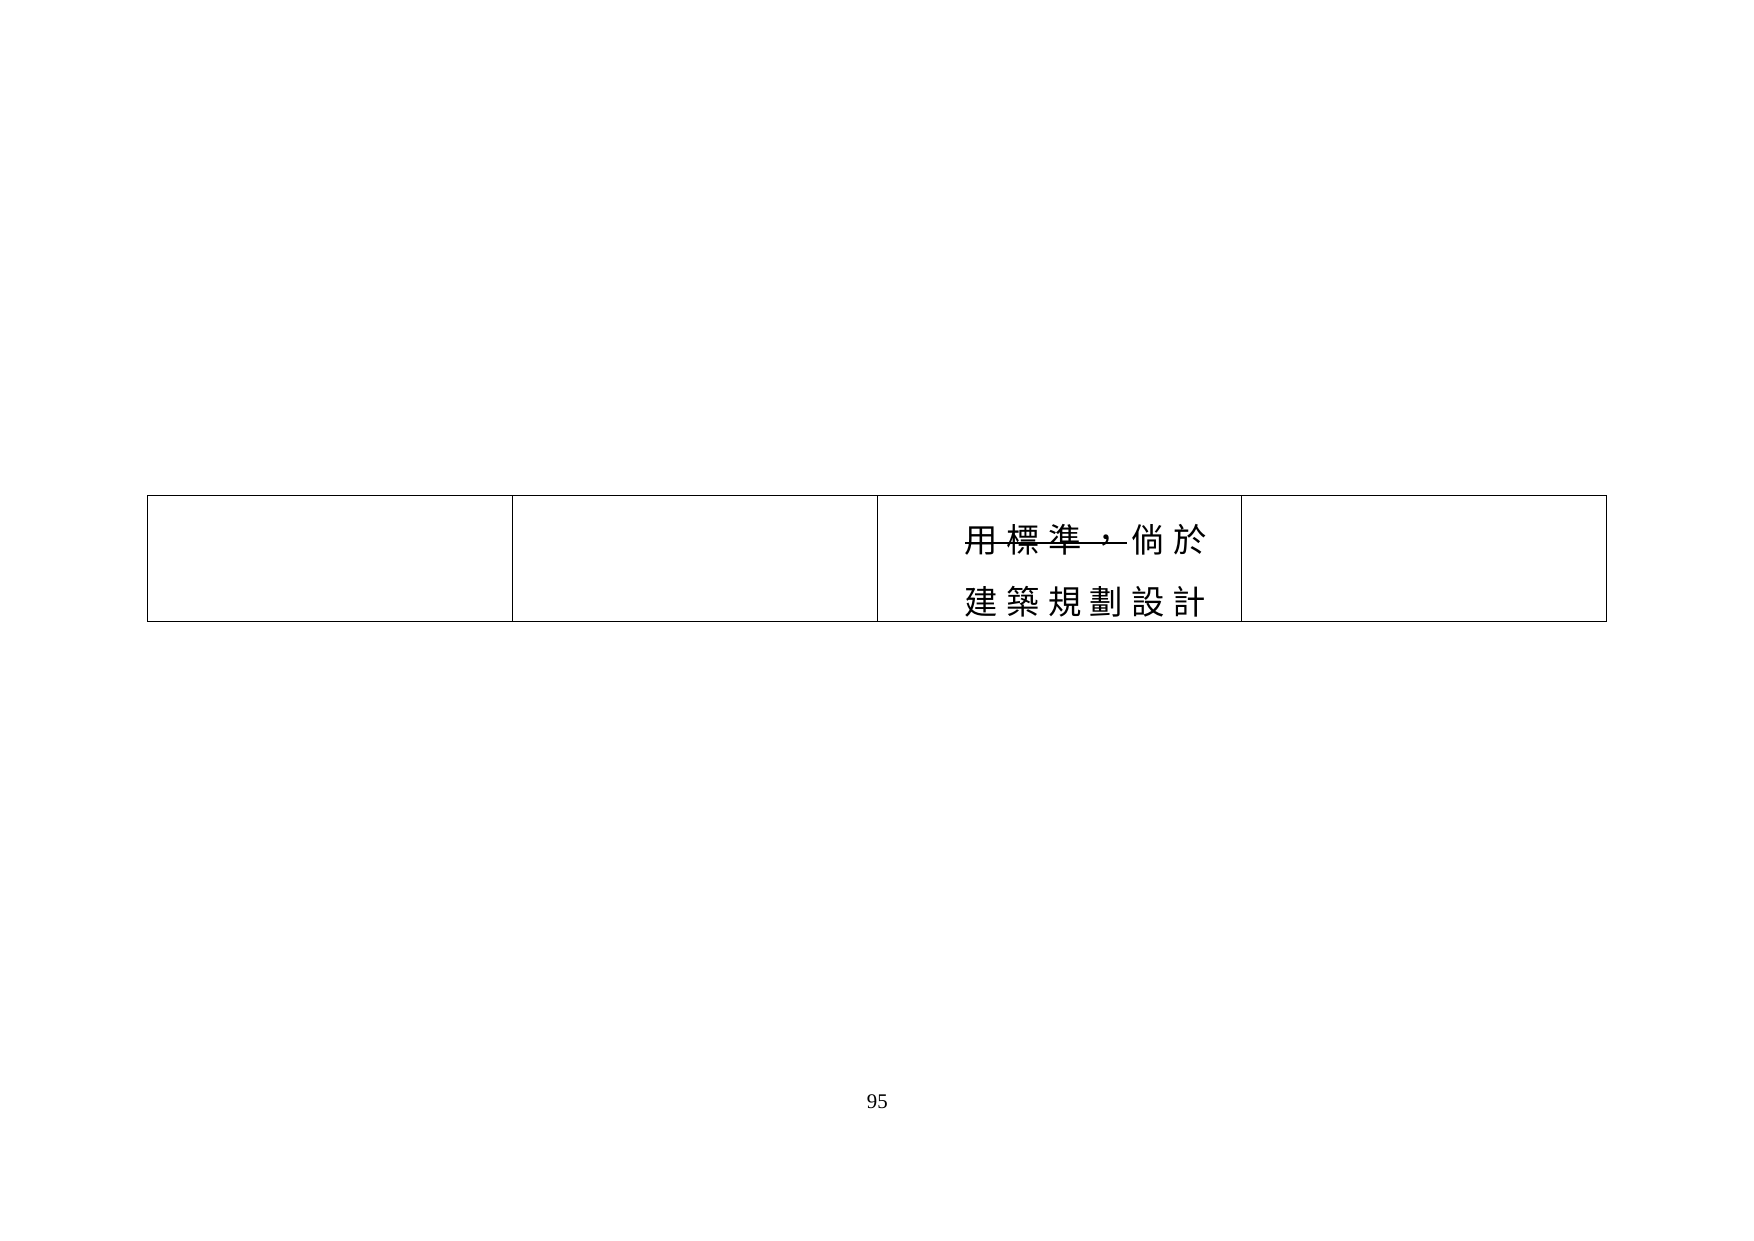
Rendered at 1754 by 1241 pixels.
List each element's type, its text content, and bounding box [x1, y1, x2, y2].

table_cell [513, 496, 877, 621]
table_cell [148, 496, 512, 621]
table_cell [1242, 496, 1606, 621]
table_cell 用標準，倘於建築規劃設計 [878, 496, 1241, 621]
